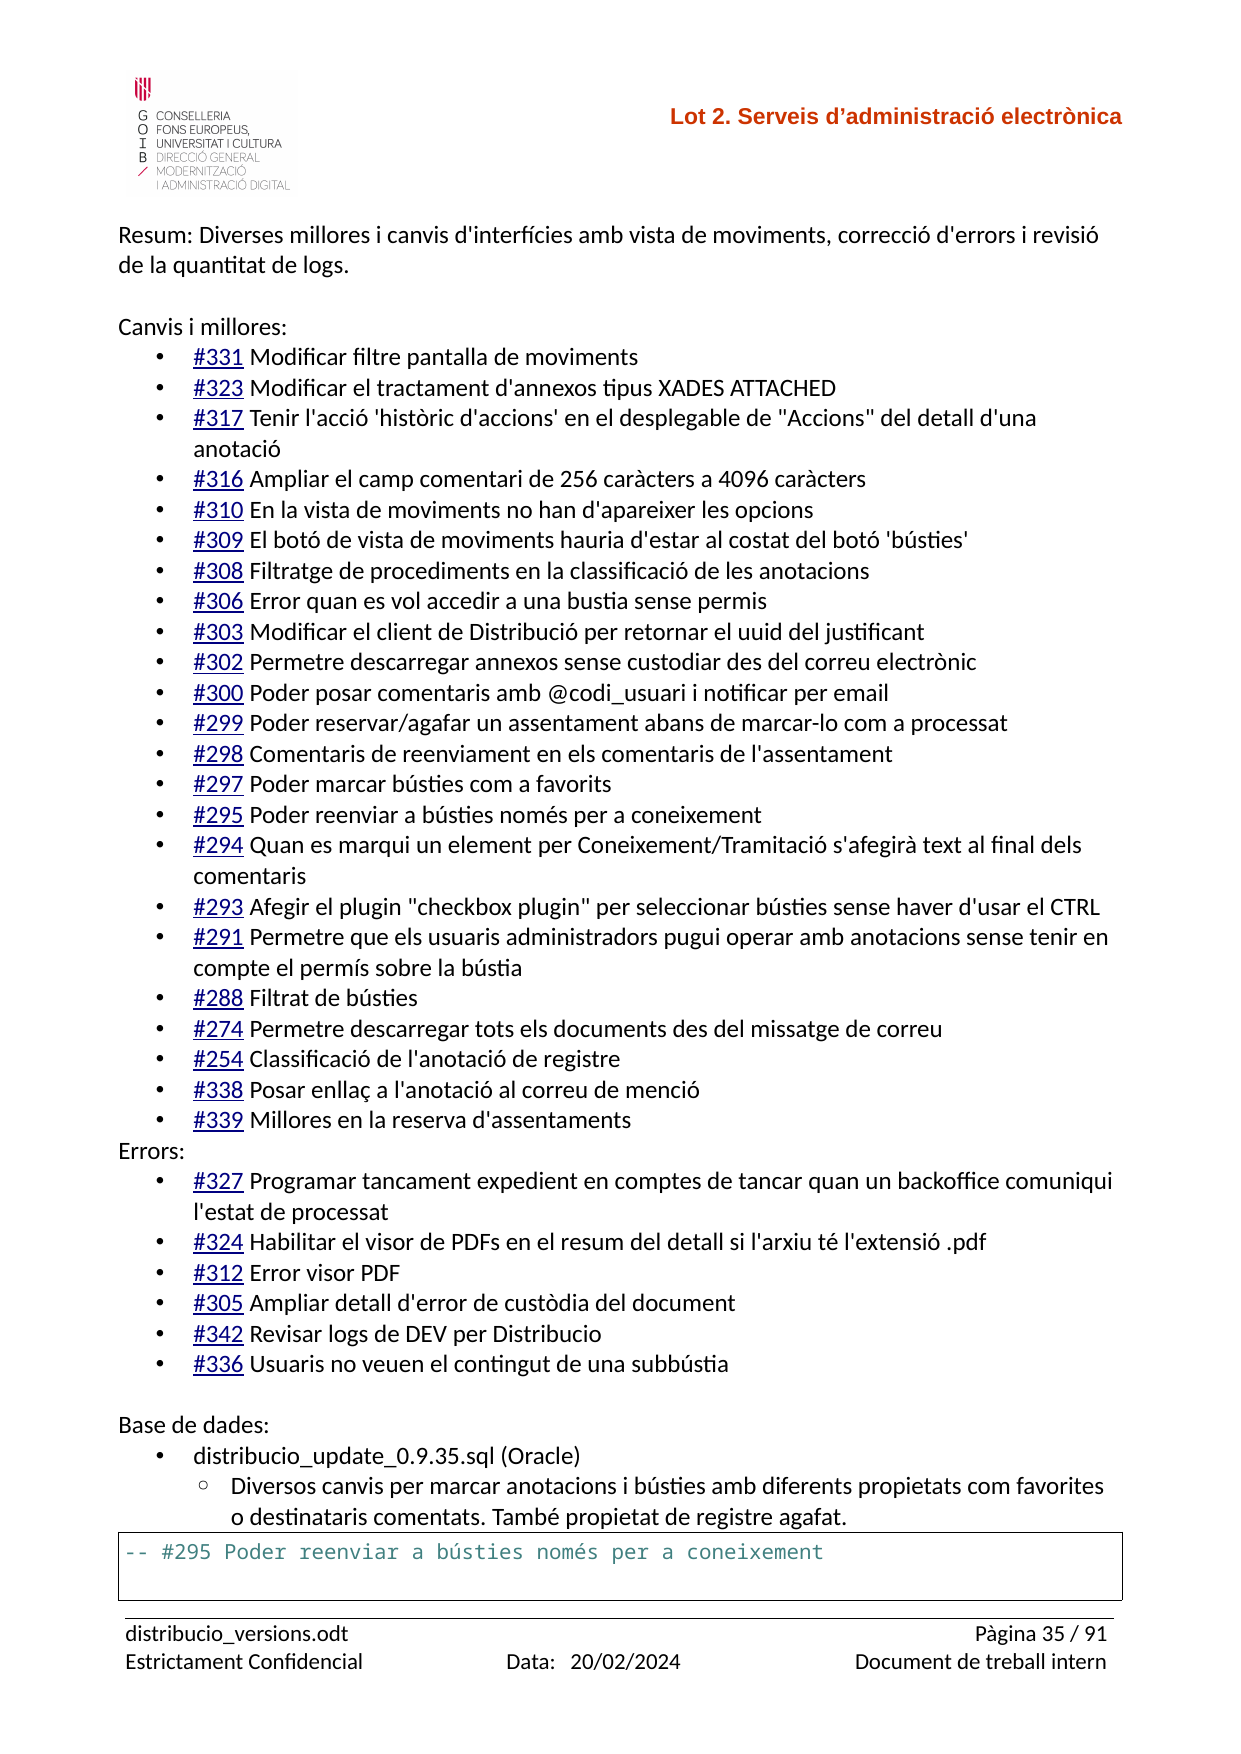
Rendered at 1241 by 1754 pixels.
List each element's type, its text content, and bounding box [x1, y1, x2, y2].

list #295 Poder reenviar a bústies només per a coneixement [156, 799, 1122, 829]
list #293 Afegir el plugin "checkbox plugin" per seleccionar bústies sense haver d'usar el CTRL [156, 891, 1122, 921]
list #298 Comentaris de reenviament en els comentaris de l'assentament [156, 738, 1122, 768]
list Diversos canvis per marcar anotacions i bústies amb diferents propietats com favorites o destinataris comentats. També propietat de registre agafat. [193, 1471, 1122, 1532]
text Errors: [118, 1135, 1122, 1165]
list #310 En la vista de moviments no han d'apareixer les opcions [156, 494, 1122, 524]
list #303 Modificar el client de Distribució per retornar el uuid del justificant [156, 616, 1122, 646]
list #317 Tenir l'acció 'històric d'accions' en el desplegable de "Accions" del detall d'una anotació [156, 402, 1122, 463]
list #300 Poder posar comentaris amb @codi_usuari i notificar per email [156, 677, 1122, 707]
list #336 Usuaris no veuen el contingut de una subbústia [156, 1348, 1122, 1379]
list #338 Posar enllaç a l'anotació al correu de menció [156, 1074, 1122, 1104]
list #294 Quan es marqui un element per Coneixement/Tramitació s'afegirà text al final dels comentaris [156, 829, 1122, 891]
list #312 Error visor PDF [156, 1257, 1122, 1287]
list #324 Habilitar el visor de PDFs en el resum del detall si l'arxiu té l'extensió .pdf [156, 1226, 1122, 1257]
list #254 Classificació de l'anotació de registre [156, 1043, 1122, 1074]
list #305 Ampliar detall d'error de custòdia del document [156, 1287, 1122, 1318]
list #274 Permetre descarregar tots els documents des del missatge de correu [156, 1013, 1122, 1043]
list #291 Permetre que els usuaris administradors pugui operar amb anotacions sense tenir en compte el permís sobre la bústia [156, 921, 1122, 982]
text Resum: Diverses millores i canvis d'interfícies amb vista de moviments, correcció d'errors i revisió de la quantitat de logs. [118, 219, 1122, 280]
table_header -- #295 Poder reenviar a bústies només per a coneixement [119, 1533, 1122, 1600]
list #308 Filtratge de procediments en la classificació de les anotacions [156, 555, 1122, 585]
list #323 Modificar el tractament d'annexos tipus XADES ATTACHED [156, 372, 1122, 402]
picture [126, 70, 299, 197]
list #331 Modificar filtre pantalla de moviments [156, 341, 1122, 372]
list #309 El botó de vista de moviments hauria d'estar al costat del botó 'bústies' [156, 524, 1122, 555]
list #316 Ampliar el camp comentari de 256 caràcters a 4096 caràcters [156, 463, 1122, 494]
list #306 Error quan es vol accedir a una bustia sense permis [156, 585, 1122, 616]
text Base de dades: [118, 1409, 1122, 1440]
list #342 Revisar logs de DEV per Distribucio [156, 1318, 1122, 1348]
list #339 Millores en la reserva d'assentaments [156, 1104, 1122, 1135]
list distribucio_update_0.9.35.sql (Oracle) [156, 1440, 1122, 1471]
list #327 Programar tancament expedient en comptes de tancar quan un backoffice comuniqui l'estat de processat [156, 1165, 1122, 1226]
list #297 Poder marcar bústies com a favorits [156, 768, 1122, 799]
list #302 Permetre descarregar annexos sense custodiar des del correu electrònic [156, 646, 1122, 677]
list #288 Filtrat de bústies [156, 982, 1122, 1013]
text Canvis i millores: [118, 311, 1122, 341]
list #299 Poder reservar/agafar un assentament abans de marcar-lo com a processat [156, 707, 1122, 738]
